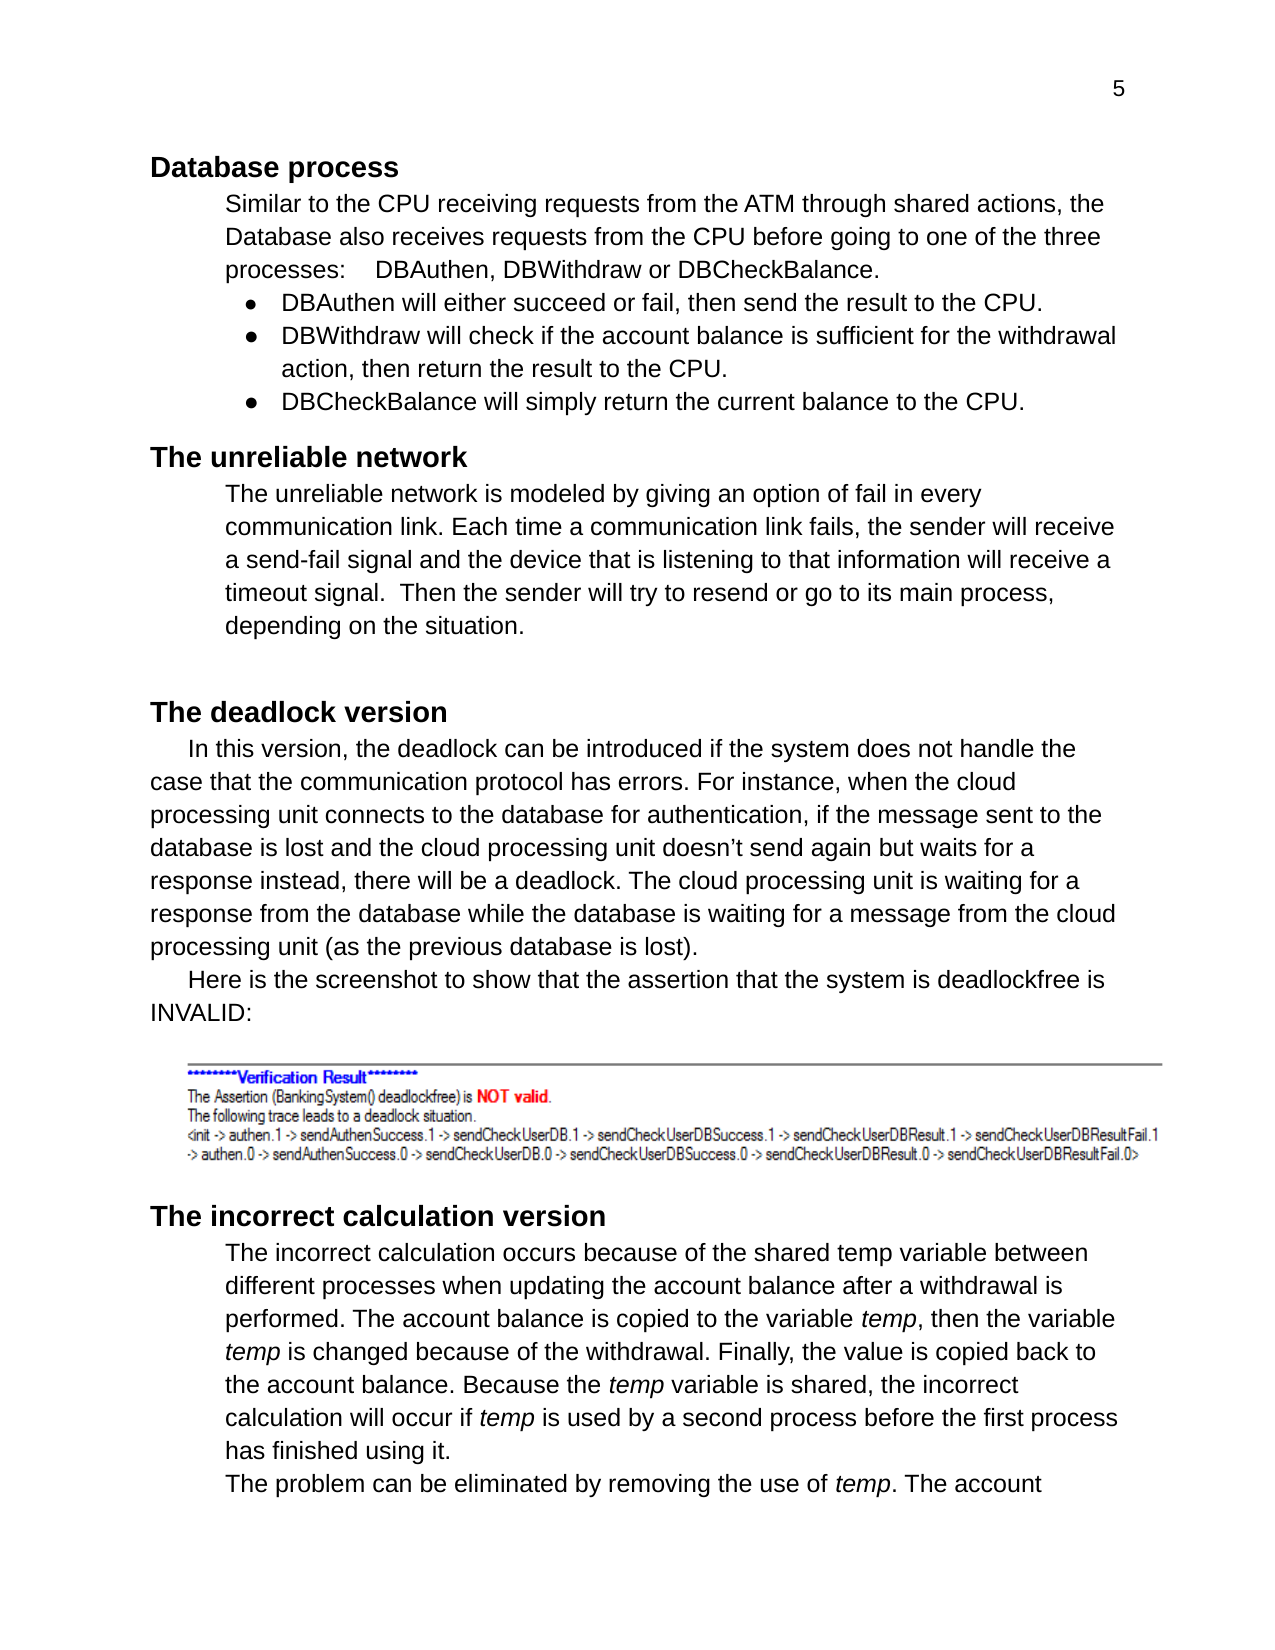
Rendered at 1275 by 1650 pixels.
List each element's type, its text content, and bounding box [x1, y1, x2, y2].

text The incorrect calculation occurs because of the shared temp variable between different processes when updating the account balance after a withdrawal is performed. The account balance is copied to the variable temp, then the variable temp is changed because of the withdrawal. Finally, the value is copied back to the account balance. Because the temp variable is shared, the incorrect calculation will occur if temp is used by a second process before the first process has finished using it. [225, 1238, 1125, 1464]
text In this version, the deadlock can be introduced if the system does not handle the case that the communication protocol has errors. For instance, when the cloud processing unit connects to the database for authentication, if the message sent to the database is lost and the cloud processing unit doesn’t send again but waits for a response instead, there will be a deadlock. The cloud processing unit is waiting for a response from the database while the database is waiting for a message from the cloud processing unit (as the previous database is lost). [150, 734, 1125, 961]
subtitle The deadlock version [150, 695, 1125, 729]
list DBCheckBalance will simply return the current balance to the CPU. [244, 387, 1125, 415]
subtitle The incorrect calculation version [150, 1199, 1125, 1233]
text The unreliable network is modeled by giving an option of fail in every communication link. Each time a communication link fails, the sender will receive a send-fail signal and the device that is listening to that information will receive a timeout signal. Then the sender will try to resend or go to its main process, depending on the situation. [225, 479, 1125, 640]
text Here is the screenshot to show that the assertion that the system is deadlockfree is INVALID: [150, 965, 1125, 1027]
picture [187, 1063, 1163, 1175]
subtitle The unreliable network [150, 441, 1125, 474]
text Similar to the CPU receiving requests from the ATM through shared actions, the Database also receives requests from the CPU before going to one of the three processes: DBAuthen, DBWithdraw or DBCheckBalance. [225, 188, 1125, 283]
subtitle Database process [150, 150, 1125, 183]
text The problem can be eliminated by removing the use of temp. The account [225, 1469, 1125, 1497]
list DBAuthen will either succeed or fail, then send the result to the CPU. [244, 288, 1125, 316]
list DBWithdraw will check if the account balance is sufficient for the withdrawal action, then return the result to the CPU. [244, 321, 1125, 382]
